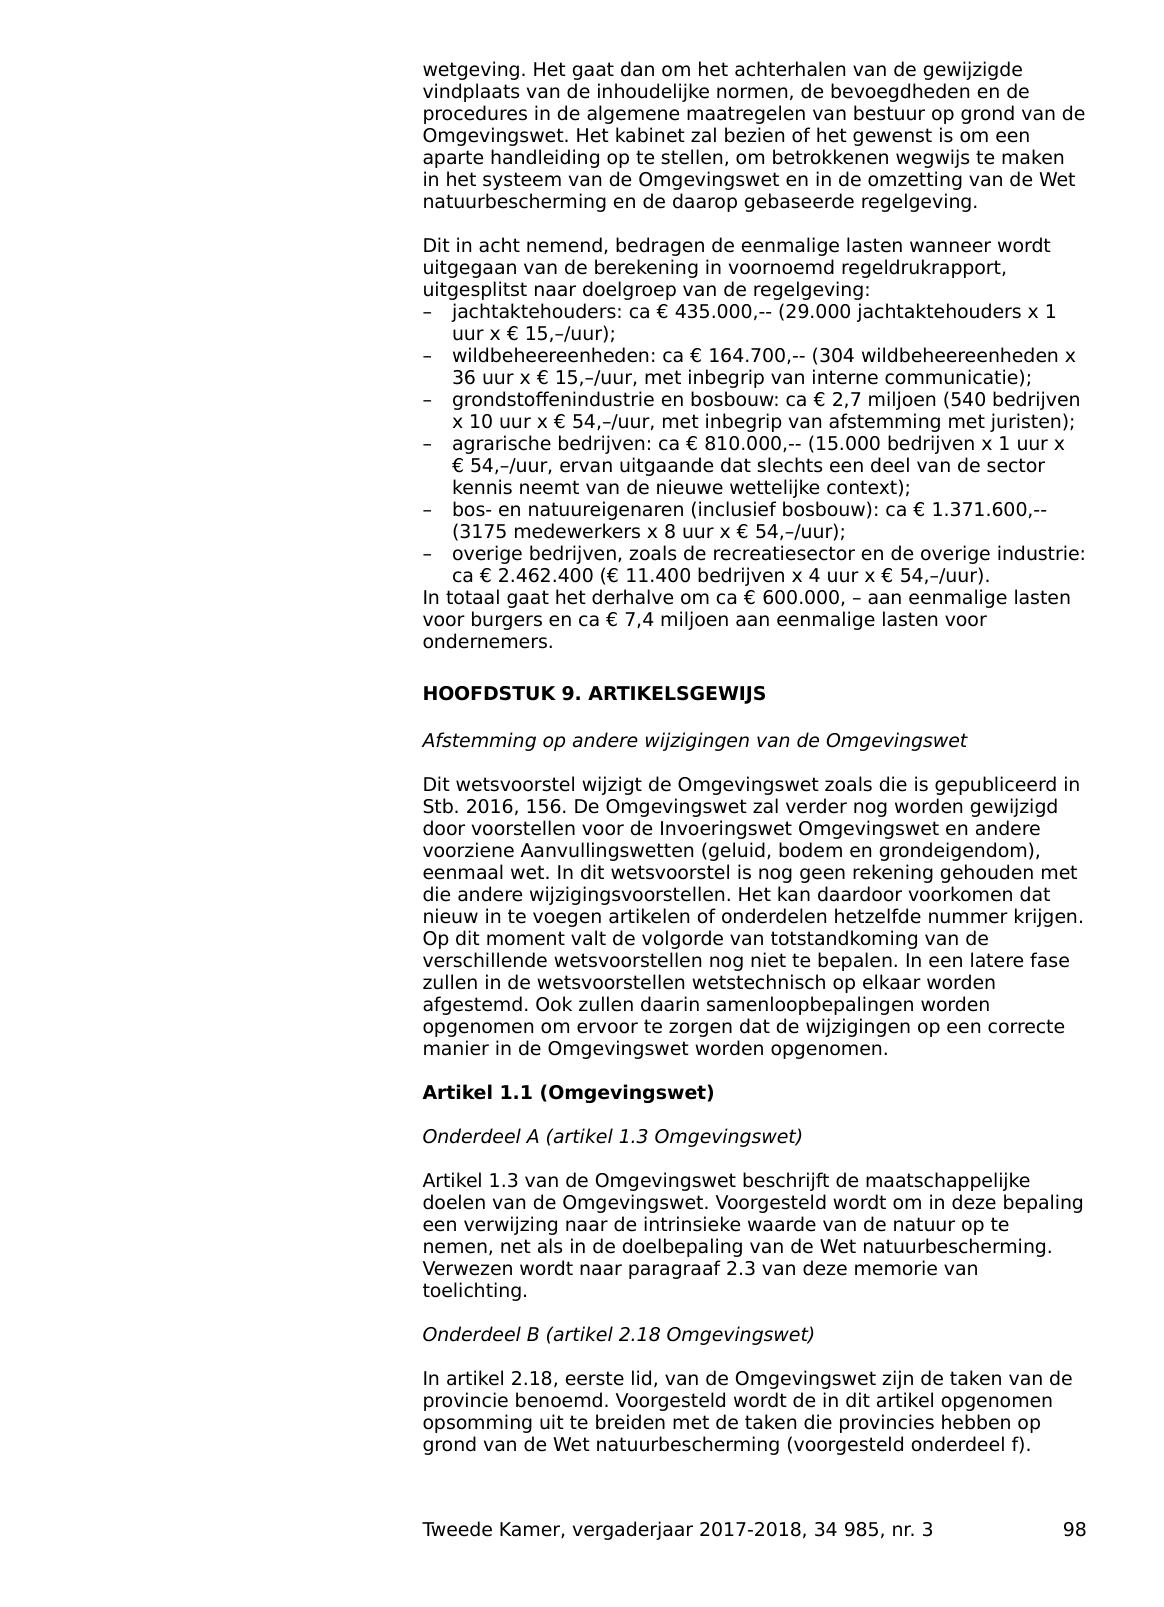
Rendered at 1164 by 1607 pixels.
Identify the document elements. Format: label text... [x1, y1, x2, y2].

text wetgeving. Het gaat dan om het achterhalen van de gewijzigde vindplaats van de inhoudelijke normen, de bevoegdheden en de procedures in de algemene maatregelen van bestuur op grond van de Omgevingswet. Het kabinet zal bezien of het gewenst is om een aparte handleiding op te stellen, om betrokkenen wegwijs te maken in het systeem van de Omgevingswet en in de omzetting van de Wet natuurbescherming en de daarop gebaseerde regelgeving. [422, 59, 1087, 213]
subtitle Onderdeel B (artikel 2.18 Omgevingswet) [422, 1324, 1087, 1346]
text In totaal gaat het derhalve om ca € 600.000, – aan eenmalige lasten voor burgers en ca € 7,4 miljoen aan eenmalige lasten voor ondernemers. [422, 587, 1087, 653]
text Artikel 1.3 van de Omgevingswet beschrijft de maatschappelijke doelen van de Omgevingswet. Voorgesteld wordt om in deze bepaling een verwijzing naar de intrinsieke waarde van de natuur op te nemen, net als in de doelbepaling van de Wet natuurbescherming. Verwezen wordt naar paragraaf 2.3 van deze memorie van toelichting. [422, 1170, 1087, 1302]
subtitle Artikel 1.1 (Omgevingswet) [422, 1082, 1087, 1104]
text – grondstoffenindustrie en bosbouw: ca € 2,7 miljoen (540 bedrijven x 10 uur x € 54,–/uur, met inbegrip van afstemming met juristen); [422, 389, 1087, 433]
text Dit wetsvoorstel wijzigt de Omgevingswet zoals die is gepubliceerd in Stb. 2016, 156. De Omgevingswet zal verder nog worden gewijzigd door voorstellen voor de Invoeringswet Omgevingswet en andere voorziene Aanvullingswetten (geluid, bodem en grondeigendom), eenmaal wet. In dit wetsvoorstel is nog geen rekening gehouden met die andere wijzigingsvoorstellen. Het kan daardoor voorkomen dat nieuw in te voegen artikelen of onderdelen hetzelfde nummer krijgen. Op dit moment valt de volgorde van totstandkoming van de verschillende wetsvoorstellen nog niet te bepalen. In een latere fase zullen in de wetsvoorstellen wetstechnisch op elkaar worden afgestemd. Ook zullen daarin samenloopbepalingen worden opgenomen om ervoor te zorgen dat de wijzigingen op een correcte manier in de Omgevingswet worden opgenomen. [422, 774, 1087, 1059]
text Dit in acht nemend, bedragen de eenmalige lasten wanneer wordt uitgegaan van de berekening in voornoemd regeldrukrapport, uitgesplitst naar doelgroep van de regelgeving: [422, 235, 1087, 301]
text – overige bedrijven, zoals de recreatiesector en de overige industrie: ca € 2.462.400 (€ 11.400 bedrijven x 4 uur x € 54,–/uur). [422, 543, 1087, 587]
subtitle Afstemming op andere wijzigingen van de Omgevingswet [422, 730, 1087, 752]
text – bos- en natuureigenaren (inclusief bosbouw): ca € 1.371.600,-- (3175 medewerkers x 8 uur x € 54,–/uur); [422, 499, 1087, 543]
text In artikel 2.18, eerste lid, van de Omgevingswet zijn de taken van de provincie benoemd. Voorgesteld wordt de in dit artikel opgenomen opsomming uit te breiden met de taken die provincies hebben op grond van de Wet natuurbescherming (voorgesteld onderdeel f). [422, 1368, 1087, 1456]
subtitle Onderdeel A (artikel 1.3 Omgevingswet) [422, 1126, 1087, 1148]
text – jachtaktehouders: ca € 435.000,-- (29.000 jachtaktehouders x 1 uur x € 15,–/uur); [422, 301, 1087, 345]
text – agrarische bedrijven: ca € 810.000,-- (15.000 bedrijven x 1 uur x € 54,–/uur, ervan uitgaande dat slechts een deel van de sector kennis neemt van de nieuwe wettelijke context); [422, 433, 1087, 499]
subtitle HOOFDSTUK 9. ARTIKELSGEWIJS [422, 683, 1087, 705]
text – wildbeheereenheden: ca € 164.700,-- (304 wildbeheereenheden x 36 uur x € 15,–/uur, met inbegrip van interne communicatie); [422, 345, 1087, 389]
